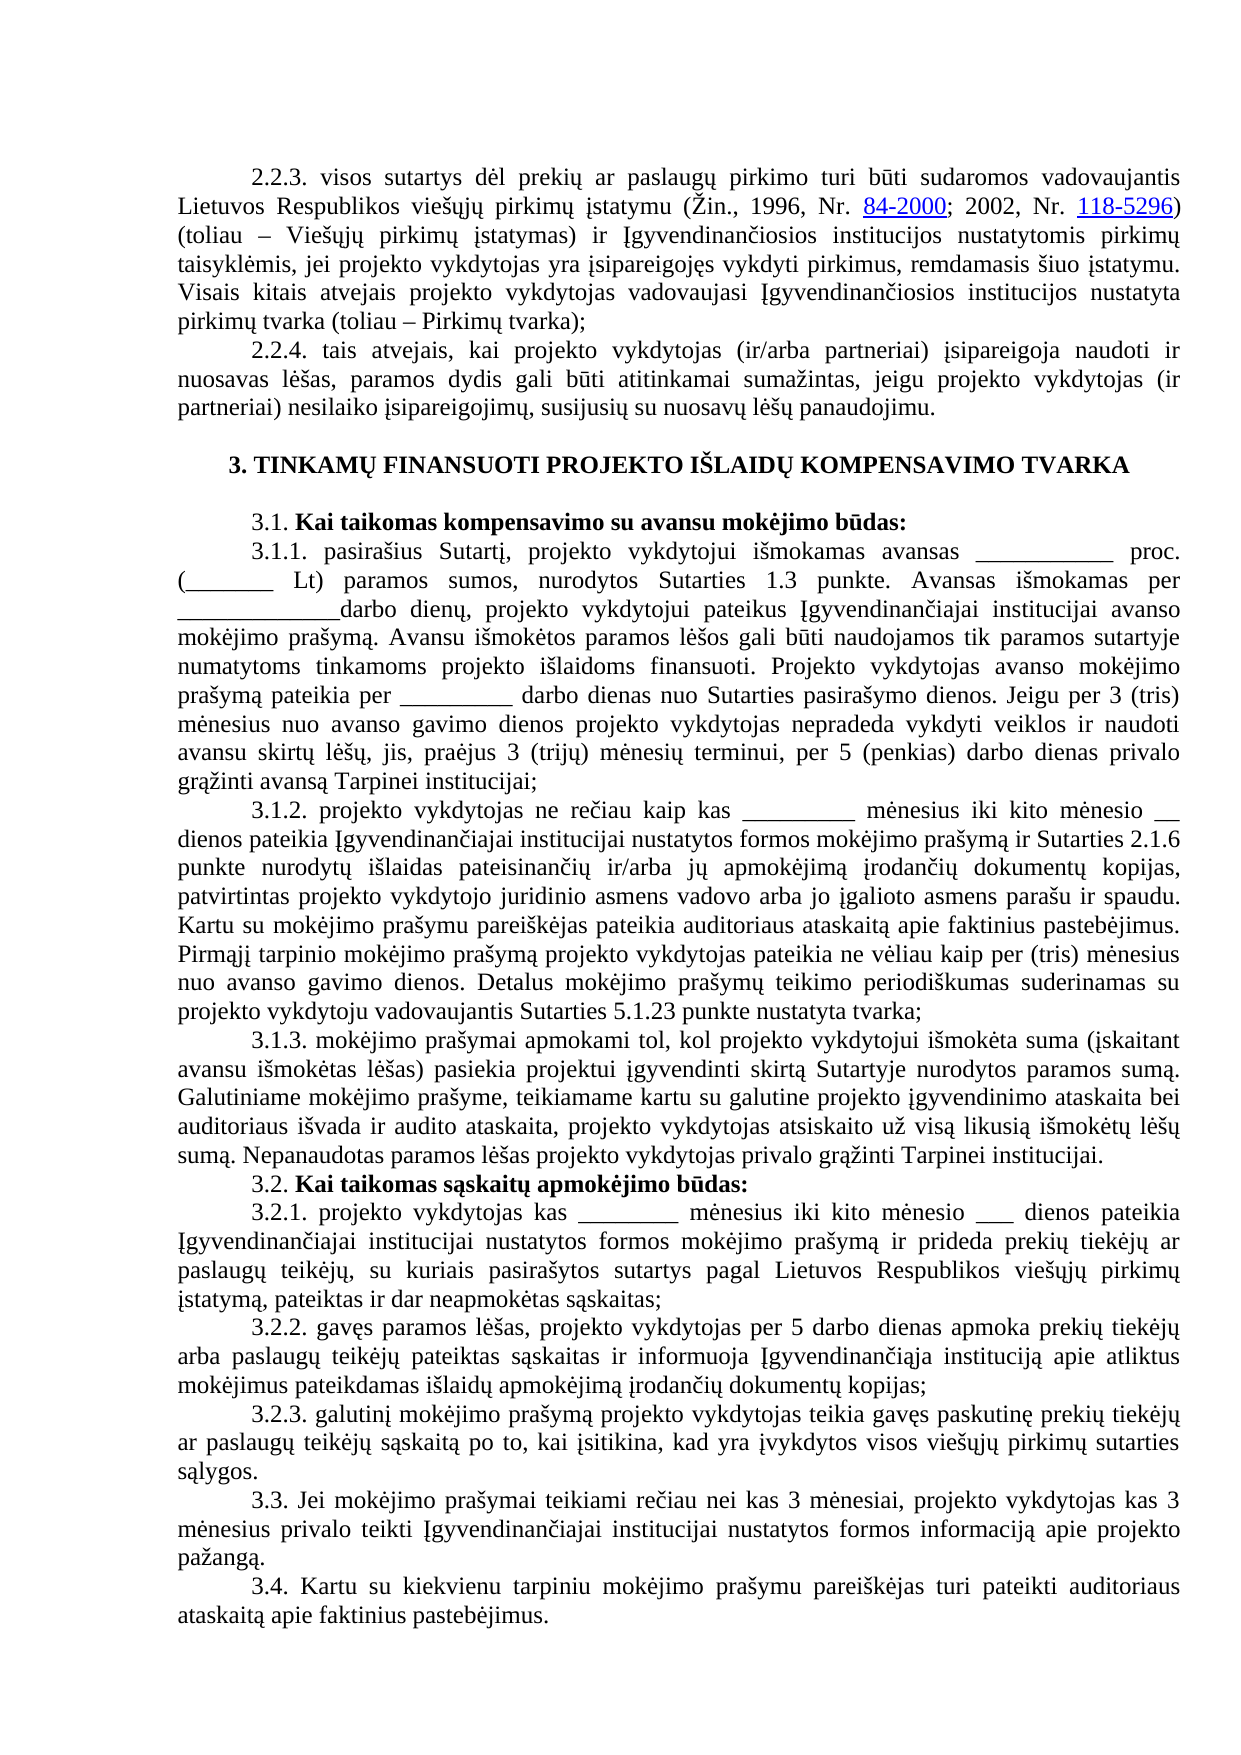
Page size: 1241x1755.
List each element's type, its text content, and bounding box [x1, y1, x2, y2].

text 3.3. Jei mokėjimo prašymai teikiami rečiau nei kas 3 mėnesiai, projekto vykdytojas kas 3 mėnesius privalo teikti Įgyvendinančiajai institucijai nustatytos formos informaciją apie projekto pažangą. [177, 1485, 1181, 1571]
text 3.1.1. pasirašius Sutartį, projekto vykdytojui išmokamas avansas ___________ proc. (_______ Lt) paramos sumos, nurodytos Sutarties 1.3 punkte. Avansas išmokamas per _____________darbo dienų, projekto vykdytojui pateikus Įgyvendinančiajai institucijai avanso mokėjimo prašymą. Avansu išmokėtos paramos lėšos gali būti naudojamos tik paramos sutartyje numatytoms tinkamoms projekto išlaidoms finansuoti. Projekto vykdytojas avanso mokėjimo prašymą pateikia per _________ darbo dienas nuo Sutarties pasirašymo dienos. Jeigu per 3 (tris) mėnesius nuo avanso gavimo dienos projekto vykdytojas nepradeda vykdyti veiklos ir naudoti avansu skirtų lėšų, jis, praėjus 3 (trijų) mėnesių terminui, per 5 (penkias) darbo dienas privalo grąžinti avansą Tarpinei institucijai; [177, 536, 1181, 795]
text 3.2.1. projekto vykdytojas kas ________ mėnesius iki kito mėnesio ___ dienos pateikia Įgyvendinančiajai institucijai nustatytos formos mokėjimo prašymą ir prideda prekių tiekėjų ar paslaugų teikėjų, su kuriais pasirašytos sutartys pagal Lietuvos Respublikos viešųjų pirkimų įstatymą, pateiktas ir dar neapmokėtas sąskaitas; [177, 1197, 1181, 1312]
text 2.2.3. visos sutartys dėl prekių ar paslaugų pirkimo turi būti sudaromos vadovaujantis Lietuvos Respublikos viešųjų pirkimų įstatymu (Žin., 1996, Nr. 84-2000; 2002, Nr. 118-5296) (toliau – Viešųjų pirkimų įstatymas) ir Įgyvendinančiosios institucijos nustatytomis pirkimų taisyklėmis, jei projekto vykdytojas yra įsipareigojęs vykdyti pirkimus, remdamasis šiuo įstatymu. Visais kitais atvejais projekto vykdytojas vadovaujasi Įgyvendinančiosios institucijos nustatyta pirkimų tvarka (toliau – Pirkimų tvarka); [177, 162, 1181, 335]
text 3.4. Kartu su kiekvienu tarpiniu mokėjimo prašymu pareiškėjas turi pateikti auditoriaus ataskaitą apie faktinius pastebėjimus. [177, 1571, 1181, 1629]
text 3.2.3. galutinį mokėjimo prašymą projekto vykdytojas teikia gavęs paskutinę prekių tiekėjų ar paslaugų teikėjų sąskaitą po to, kai įsitikina, kad yra įvykdytos visos viešųjų pirkimų sutarties sąlygos. [177, 1399, 1181, 1485]
text 3.2.2. gavęs paramos lėšas, projekto vykdytojas per 5 darbo dienas apmoka prekių tiekėjų arba paslaugų teikėjų pateiktas sąskaitas ir informuoja Įgyvendinančiąja instituciją apie atliktus mokėjimus pateikdamas išlaidų apmokėjimą įrodančių dokumentų kopijas; [177, 1312, 1181, 1399]
text 2.2.4. tais atvejais, kai projekto vykdytojas (ir/arba partneriai) įsipareigoja naudoti ir nuosavas lėšas, paramos dydis gali būti atitinkamai sumažintas, jeigu projekto vykdytojas (ir partneriai) nesilaiko įsipareigojimų, susijusių su nuosavų lėšų panaudojimu. [177, 335, 1181, 421]
text 3.2. Kai taikomas sąskaitų apmokėjimo būdas: [177, 1169, 1181, 1197]
text 3.1. Kai taikomas kompensavimo su avansu mokėjimo būdas: [177, 507, 1181, 536]
text 3. TINKAMŲ FINANSUOTI PROJEKTO IŠLAIDŲ KOMPENSAVIMO TVARKA [177, 450, 1181, 479]
text 3.1.2. projekto vykdytojas ne rečiau kaip kas _________ mėnesius iki kito mėnesio __ dienos pateikia Įgyvendinančiajai institucijai nustatytos formos mokėjimo prašymą ir Sutarties 2.1.6 punkte nurodytų išlaidas pateisinančių ir/arba jų apmokėjimą įrodančių dokumentų kopijas, patvirtintas projekto vykdytojo juridinio asmens vadovo arba jo įgalioto asmens parašu ir spaudu. Kartu su mokėjimo prašymu pareiškėjas pateikia auditoriaus ataskaitą apie faktinius pastebėjimus. Pirmąjį tarpinio mokėjimo prašymą projekto vykdytojas pateikia ne vėliau kaip per (tris) mėnesius nuo avanso gavimo dienos. Detalus mokėjimo prašymų teikimo periodiškumas suderinamas su projekto vykdytoju vadovaujantis Sutarties 5.1.23 punkte nustatyta tvarka; [177, 795, 1181, 1025]
text 3.1.3. mokėjimo prašymai apmokami tol, kol projekto vykdytojui išmokėta suma (įskaitant avansu išmokėtas lėšas) pasiekia projektui įgyvendinti skirtą Sutartyje nurodytos paramos sumą. Galutiniame mokėjimo prašyme, teikiamame kartu su galutine projekto įgyvendinimo ataskaita bei auditoriaus išvada ir audito ataskaita, projekto vykdytojas atsiskaito už visą likusią išmokėtų lėšų sumą. Nepanaudotas paramos lėšas projekto vykdytojas privalo grąžinti Tarpinei institucijai. [177, 1025, 1181, 1169]
